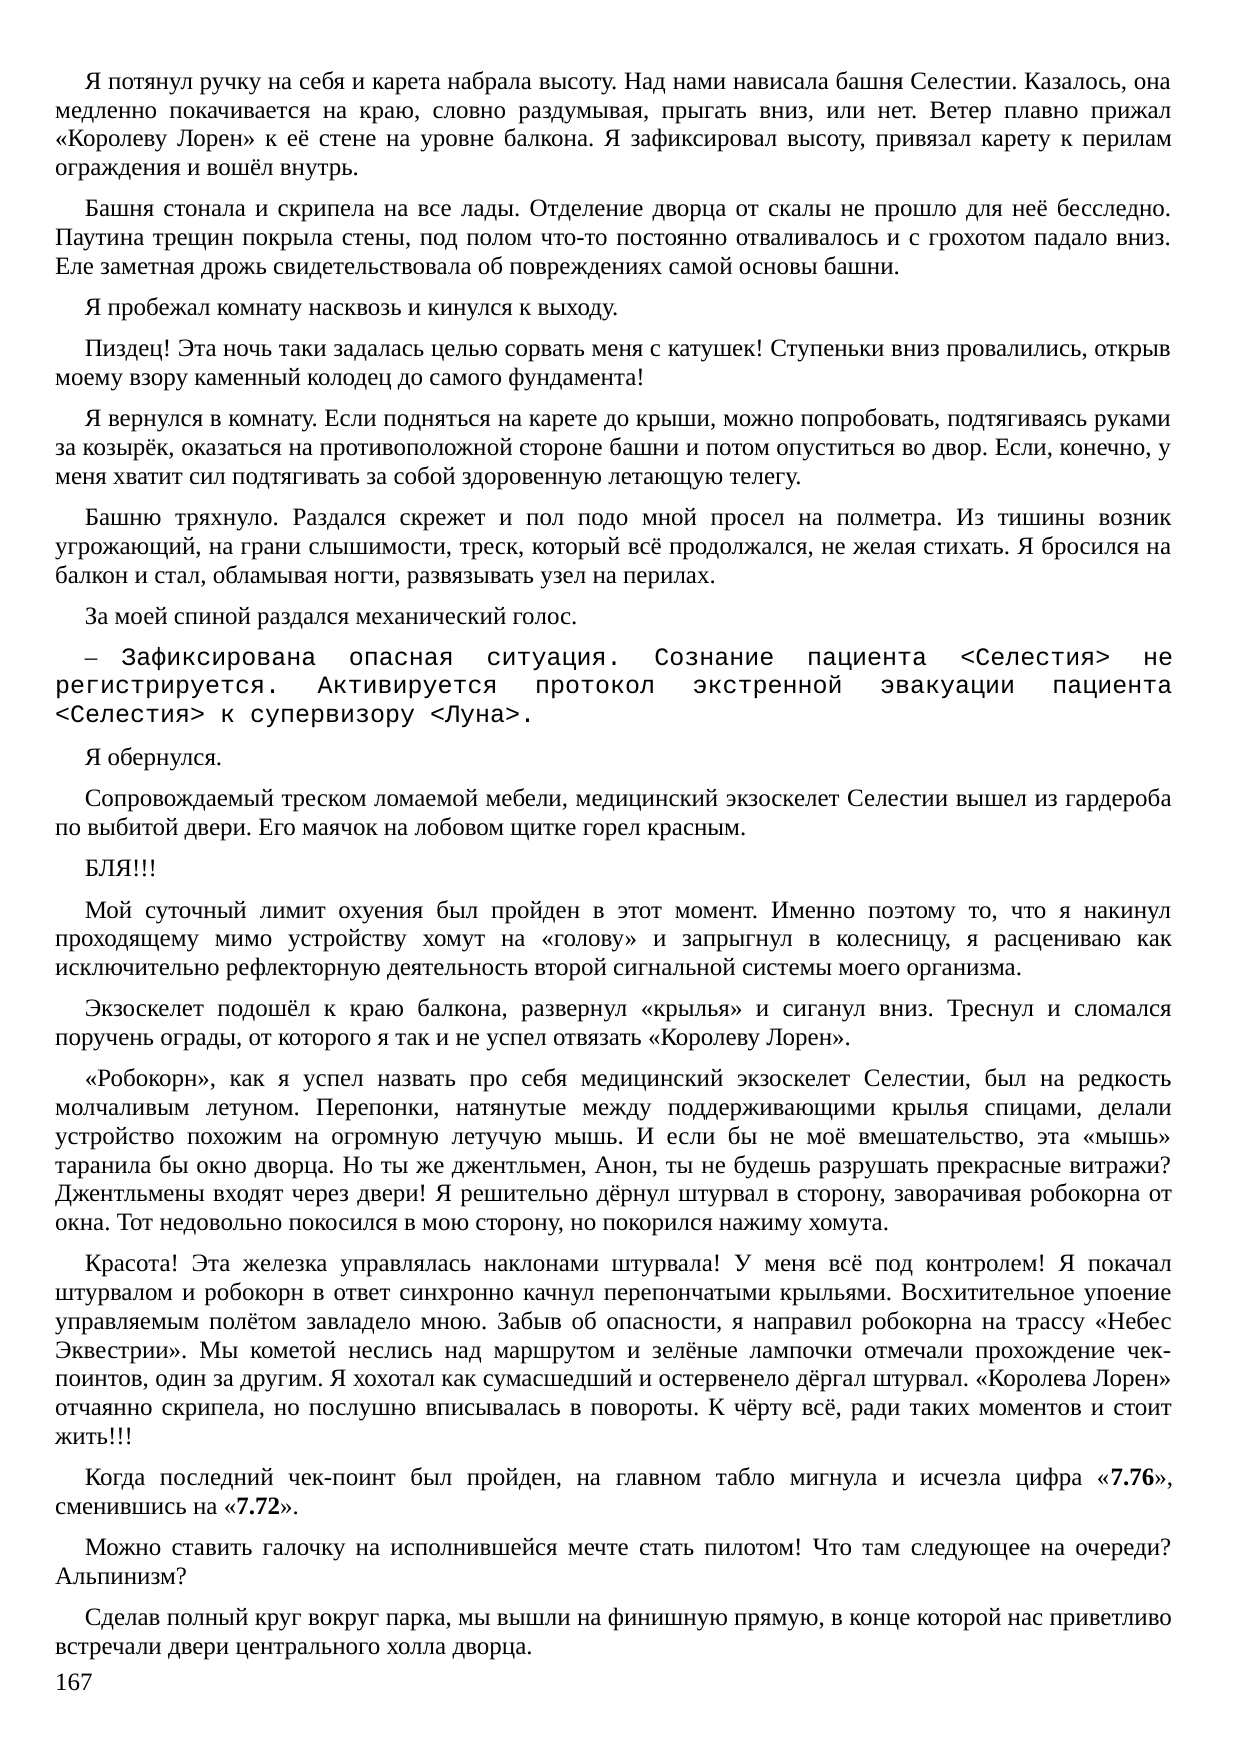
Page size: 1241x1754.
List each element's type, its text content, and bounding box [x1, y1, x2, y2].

text Когда последний чек-поинт был пройден, на главном табло мигнула и исчезла цифра «7.76», сменившись на «7.72». [55, 1462, 1173, 1520]
text Я пробежал комнату насквозь и кинулся к выходу. [55, 292, 1173, 321]
text Я потянул ручку на себя и карета набрала высоту. Над нами нависала башня Селестии. Казалось, она медленно покачивается на краю, словно раздумывая, прыгать вниз, или нет. Ветер плавно прижал «Королеву Лорен» к её стене на уровне балкона. Я зафиксировал высоту, привязал карету к перилам ограждения и вошёл внутрь. [55, 66, 1173, 181]
text За моей спиной раздался механический голос. [55, 601, 1173, 630]
text «Робокорн», как я успел назвать про себя медицинский экзоскелет Селестии, был на редкость молчаливым летуном. Перепонки, натянутые между поддерживающими крылья спицами, делали устройство похожим на огромную летучую мышь. И если бы не моё вмешательство, эта «мышь» таранила бы окно дворца. Но ты же джентльмен, Анон, ты не будешь разрушать прекрасные витражи? Джентльмены входят через двери! Я решительно дёрнул штурвал в сторону, заворачивая робокорна от окна. Тот недовольно покосился в мою сторону, но покорился нажиму хомута. [55, 1063, 1173, 1236]
text Красота! Эта железка управлялась наклонами штурвала! У меня всё под контролем! Я покачал штурвалом и робокорн в ответ синхронно качнул перепончатыми крыльями. Восхитительное упоение управляемым полётом завладело мною. Забыв об опасности, я направил робокорна на трассу «Небес Эквестрии». Мы кометой неслись над маршрутом и зелёные лампочки отмечали прохождение чек-поинтов, один за другим. Я хохотал как сумасшедший и остервенело дёргал штурвал. «Королева Лорен» отчаянно скрипела, но послушно вписывалась в повороты. К чёрту всё, ради таких моментов и стоит жить!!! [55, 1248, 1173, 1450]
text Башню тряхнуло. Раздался скрежет и пол подо мной просел на полметра. Из тишины возник угрожающий, на грани слышимости, треск, который всё продолжался, не желая стихать. Я бросился на балкон и стал, обламывая ногти, развязывать узел на перилах. [55, 502, 1173, 588]
text Можно ставить галочку на исполнившейся мечте стать пилотом! Что там следующее на очереди? Альпинизм? [55, 1532, 1173, 1590]
text Я обернулся. [55, 742, 1173, 771]
text Сопровождаемый треском ломаемой мебели, медицинский экзоскелет Селестии вышел из гардероба по выбитой двери. Его маячок на лобовом щитке горел красным. [55, 783, 1173, 841]
text Башня стонала и скрипела на все лады. Отделение дворца от скалы не прошло для неё бесследно. Паутина трещин покрыла стены, под полом что-то постоянно отваливалось и с грохотом падало вниз. Еле заметная дрожь свидетельствовала об повреждениях самой основы башни. [55, 193, 1173, 280]
text – Зафиксирована опасная ситуация. Сознание пациента <Селестия> не регистрируется. Активируется протокол экстренной эвакуации пациента <Селестия> к супервизору <Луна>. [55, 642, 1173, 730]
text Мой суточный лимит охуения был пройден в этот момент. Именно поэтому то, что я накинул проходящему мимо устройству хомут на «голову» и запрыгнул в колесницу, я расцениваю как исключительно рефлекторную деятельность второй сигнальной системы моего организма. [55, 895, 1173, 981]
text Я вернулся в комнату. Если подняться на карете до крыши, можно попробовать, подтягиваясь руками за козырёк, оказаться на противоположной стороне башни и потом опуститься во двор. Если, конечно, у меня хватит сил подтягивать за собой здоровенную летающую телегу. [55, 403, 1173, 490]
text Сделав полный круг вокруг парка, мы вышли на финишную прямую, в конце которой нас приветливо встречали двери центрального холла дворца. [55, 1602, 1173, 1660]
text Экзоскелет подошёл к краю балкона, развернул «крылья» и сиганул вниз. Треснул и сломался поручень ограды, от которого я так и не успел отвязать «Королеву Лорен». [55, 993, 1173, 1051]
text Пиздец! Эта ночь таки задалась целью сорвать меня с катушек! Ступеньки вниз провалились, открыв моему взору каменный колодец до самого фундамента! [55, 333, 1173, 391]
text БЛЯ!!! [55, 853, 1173, 882]
